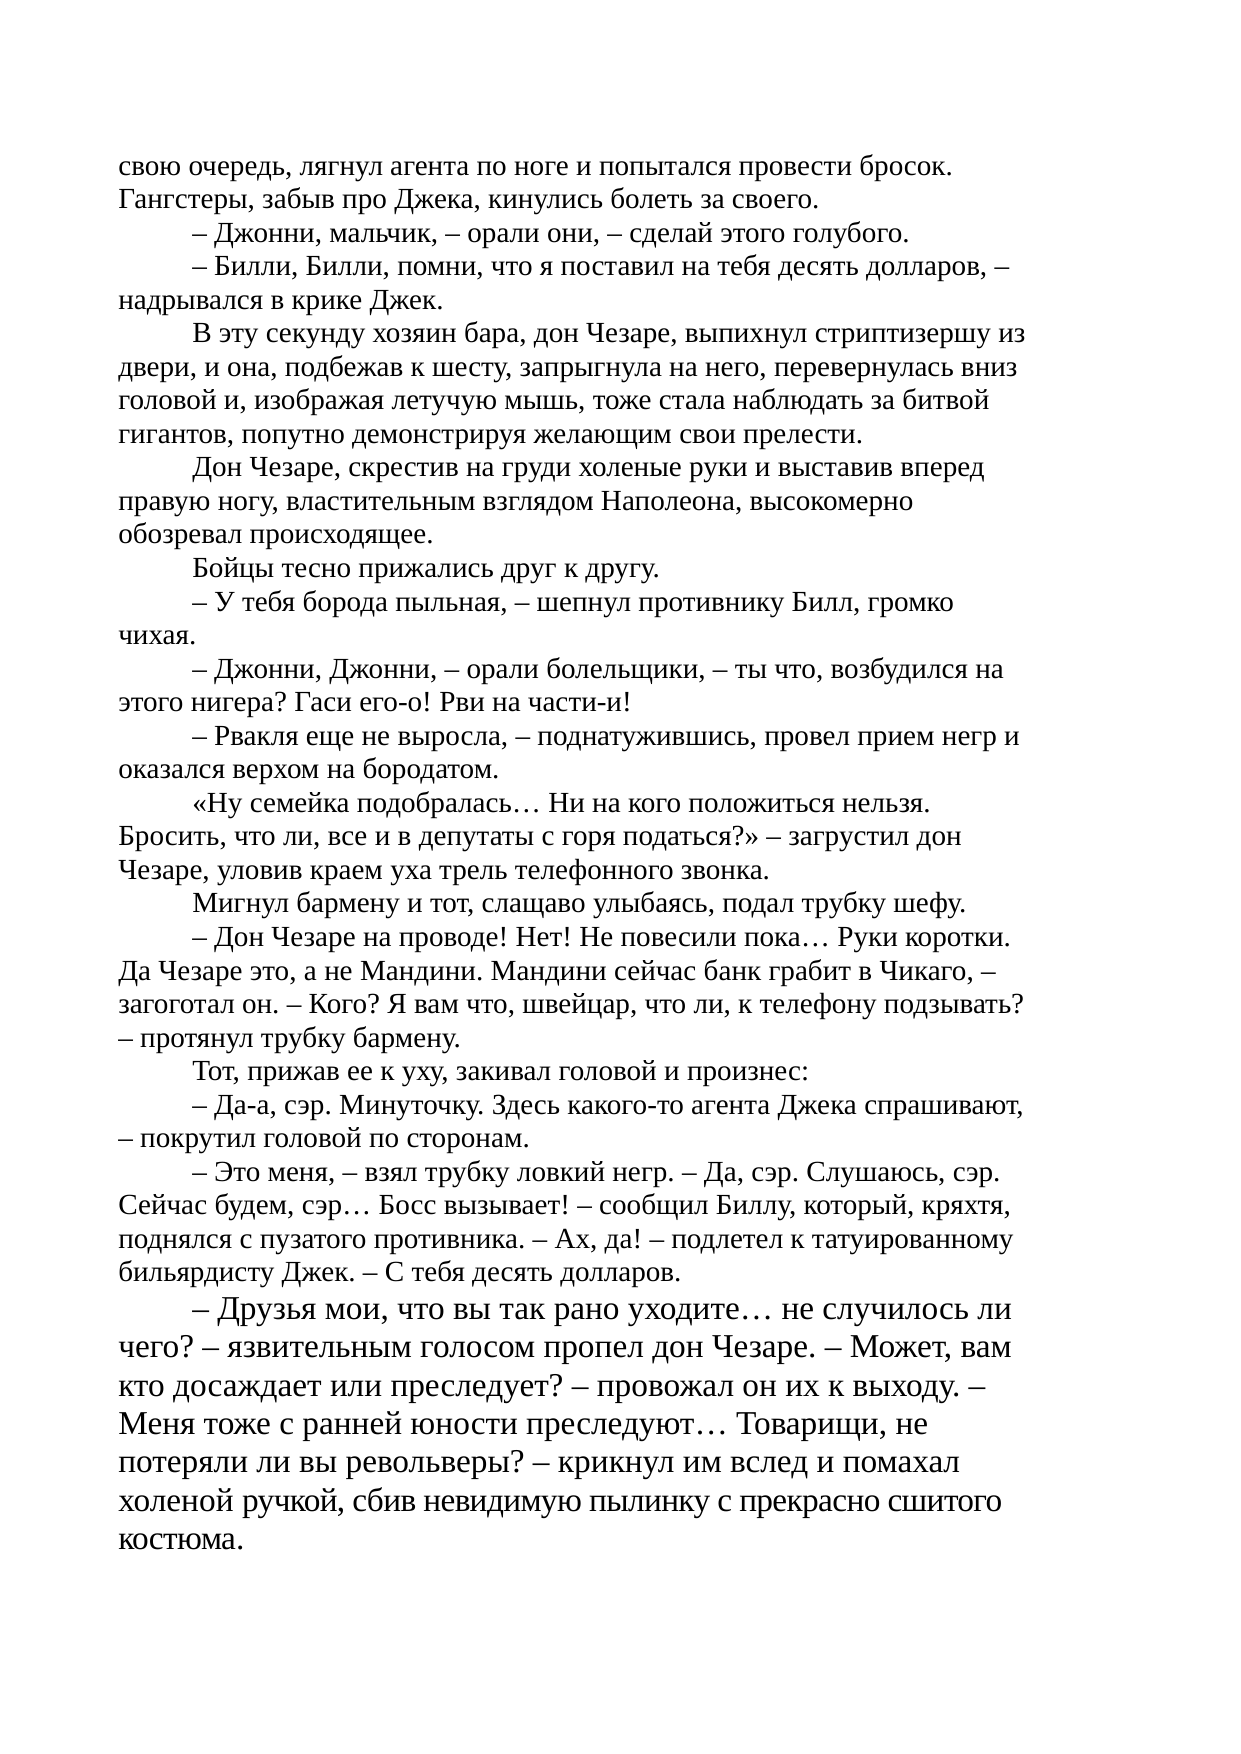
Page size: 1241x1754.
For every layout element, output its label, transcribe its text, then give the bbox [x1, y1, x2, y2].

text свою очередь, лягнул агента по ноге и попытался провести бросок. Гангстеры, забыв про Джека, кинулись болеть за своего. [118, 148, 1033, 215]
text – Дон Чезаре на проводе! Нет! Не повесили пока… Руки коротки. Да Чезаре это, а не Мандини. Мандини сейчас банк грабит в Чикаго, – загоготал он. – Кого? Я вам что, швейцар, что ли, к телефону подзывать? – протянул трубку бармену. [118, 919, 1033, 1053]
text – Рвакля еще не выросла, – поднатужившись, провел прием негр и оказался верхом на бородатом. [118, 718, 1033, 785]
text – Да-а, сэр. Минуточку. Здесь какого-то агента Джека спрашивают, – покрутил головой по сторонам. [118, 1087, 1033, 1154]
text – Джонни, Джонни, – орали болельщики, – ты что, возбудился на этого нигера? Гаси его-о! Рви на части-и! [118, 651, 1033, 718]
text «Ну семейка подобралась… Ни на кого положиться нельзя. Бросить, что ли, все и в депутаты с горя податься?» – загрустил дон Чезаре, уловив краем уха трель телефонного звонка. [118, 785, 1033, 886]
text – Билли, Билли, помни, что я поставил на тебя десять долларов, – надрывался в крике Джек. [118, 248, 1033, 315]
text Тот, прижав ее к уху, закивал головой и произнес: [118, 1053, 1033, 1087]
text – Джонни, мальчик, – орали они, – сделай этого голубого. [118, 215, 1033, 248]
text Мигнул бармену и тот, слащаво улыбаясь, подал трубку шефу. [118, 886, 1033, 919]
text – У тебя борода пыльная, – шепнул противнику Билл, громко чихая. [118, 584, 1033, 651]
text Дон Чезаре, скрестив на груди холеные руки и выставив вперед правую ногу, властительным взглядом Наполеона, высокомерно обозревал происходящее. [118, 449, 1033, 550]
text В эту секунду хозяин бара, дон Чезаре, выпихнул стриптизершу из двери, и она, подбежав к шесту, запрыгнула на него, перевернулась вниз головой и, изображая летучую мышь, тоже стала наблюдать за битвой гигантов, попутно демонстрируя желающим свои прелести. [118, 315, 1033, 449]
text – Друзья мои, что вы так рано уходите… не случилось ли чего? – язвительным голосом пропел дон Чезаре. – Может, вам кто досаждает или преследует? – провожал он их к выходу. – Меня тоже с ранней юности преследуют… Товарищи, не потеряли ли вы револьверы? – крикнул им вслед и помахал холеной ручкой, сбив невидимую пылинку с прекрасно сшитого костюма. [118, 1288, 1033, 1556]
text Бойцы тесно прижались друг к другу. [118, 550, 1033, 584]
text – Это меня, – взял трубку ловкий негр. – Да, сэр. Слушаюсь, сэр. Сейчас будем, сэр… Босс вызывает! – сообщил Биллу, который, кряхтя, поднялся с пузатого противника. – Ах, да! – подлетел к татуированному бильярдисту Джек. – С тебя десять долларов. [118, 1154, 1033, 1288]
